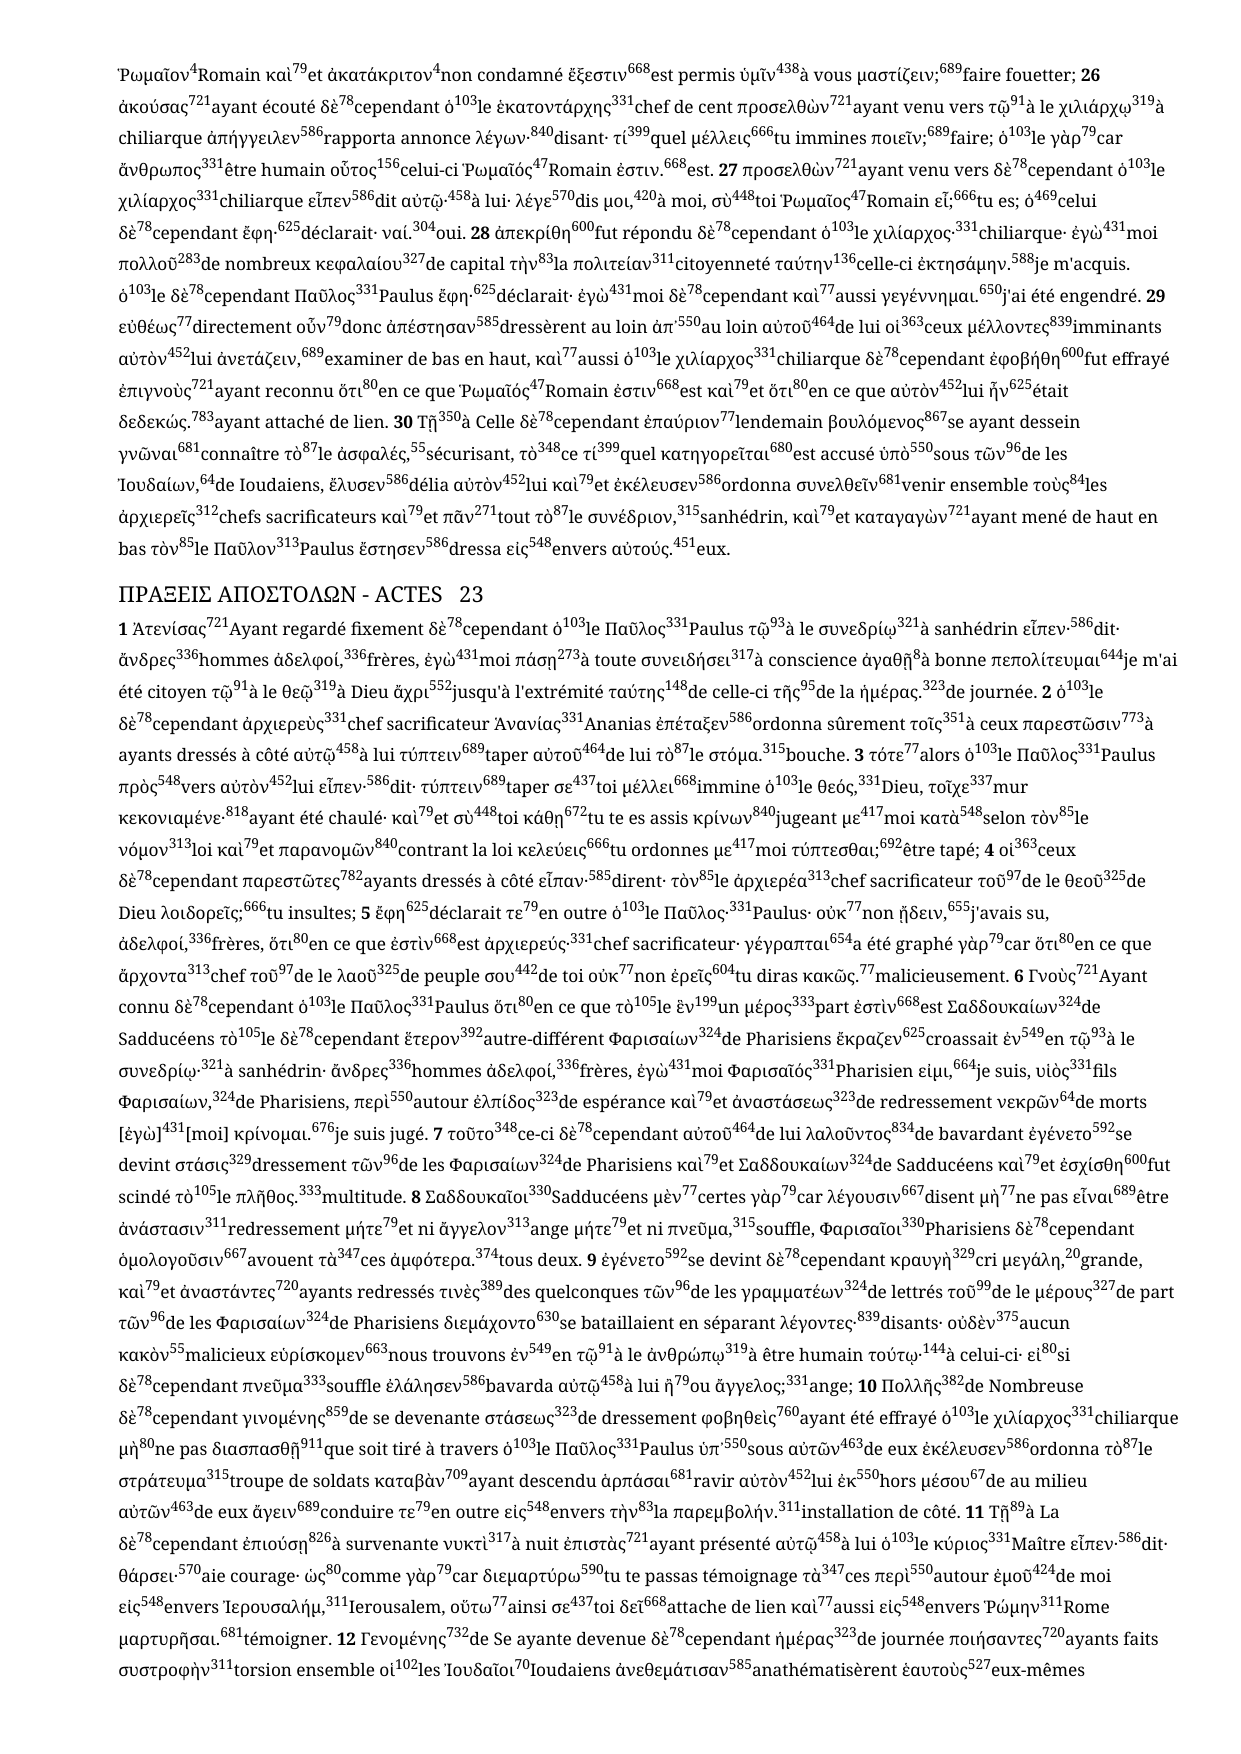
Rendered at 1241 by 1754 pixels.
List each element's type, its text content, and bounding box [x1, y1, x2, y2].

text 1 Ἀτενίσας721Ayant regardé fixement δὲ78cependant ὁ103le Παῦλος331Paulus τῷ93à le συνεδρίῳ321à sanhédrin εἶπεν·586dit· ἄνδρες336hommes ἀδελφοί,336frères, ἐγὼ431moi πάσῃ273à toute συνειδήσει317à conscience ἀγαθῇ8à bonne πεπολίτευμαι644je m'ai été citoyen τῷ91à le θεῷ319à Dieu ἄχρι552jusqu'à l'extrémité ταύτης148de celle-ci τῆς95de la ἡμέρας.323de journée. 2 ὁ103le δὲ78cependant ἀρχιερεὺς331chef sacrificateur Ἁνανίας331Ananias ἐπέταξεν586ordonna sûrement τοῖς351à ceux παρεστῶσιν773à ayants dressés à côté αὐτῷ458à lui τύπτειν689taper αὐτοῦ464de lui τὸ87le στόμα.315bouche. 3 τότε77alors ὁ103le Παῦλος331Paulus πρὸς548vers αὐτὸν452lui εἶπεν·586dit· τύπτειν689taper σε437toi μέλλει668immine ὁ103le θεός,331Dieu, τοῖχε337mur κεκονιαμένε·818ayant été chaulé· καὶ79et σὺ448toi κάθῃ672tu te es assis κρίνων840jugeant με417moi κατὰ548selon τὸν85le νόμον313loi καὶ79et παρανομῶν840contrant la loi κελεύεις666tu ordonnes με417moi τύπτεσθαι;692être tapé; 4 οἱ363ceux δὲ78cependant παρεστῶτες782ayants dressés à côté εἶπαν·585dirent· τὸν85le ἀρχιερέα313chef sacrificateur τοῦ97de le θεοῦ325de Dieu λοιδορεῖς;666tu insultes; 5 ἔφη625déclarait τε79en outre ὁ103le Παῦλος·331Paulus· οὐκ77non ᾔδειν,655j'avais su, ἀδελφοί,336frères, ὅτι80en ce que ἐστὶν668est ἀρχιερεύς·331chef sacrificateur· γέγραπται654a été graphé γὰρ79car ὅτι80en ce que ἄρχοντα313chef τοῦ97de le λαοῦ325de peuple σου442de toi οὐκ77non ἐρεῖς604tu diras κακῶς.77malicieusement. 6 Γνοὺς721Ayant connu δὲ78cependant ὁ103le Παῦλος331Paulus ὅτι80en ce que τὸ105le ἓν199un μέρος333part ἐστὶν668est Σαδδουκαίων324de Sadducéens τὸ105le δὲ78cependant ἕτερον392autre-différent Φαρισαίων324de Pharisiens ἔκραζεν625croassait ἐν549en τῷ93à le συνεδρίῳ·321à sanhédrin· ἄνδρες336hommes ἀδελφοί,336frères, ἐγὼ431moi Φαρισαῖός331Pharisien εἰμι,664je suis, υἱὸς331fils Φαρισαίων,324de Pharisiens, περὶ550autour ἐλπίδος323de espérance καὶ79et ἀναστάσεως323de redressement νεκρῶν64de morts [ἐγὼ]431[moi] κρίνομαι.676je suis jugé. 7 τοῦτο348ce-ci δὲ78cependant αὐτοῦ464de lui λαλοῦντος834de bavardant ἐγένετο592se devint στάσις329dressement τῶν96de les Φαρισαίων324de Pharisiens καὶ79et Σαδδουκαίων324de Sadducéens καὶ79et ἐσχίσθη600fut scindé τὸ105le πλῆθος.333multitude. 8 Σαδδουκαῖοι330Sadducéens μὲν77certes γὰρ79car λέγουσιν667disent μὴ77ne pas εἶναι689être ἀνάστασιν311redressement μήτε79et ni ἄγγελον313ange μήτε79et ni πνεῦμα,315souffle, Φαρισαῖοι330Pharisiens δὲ78cependant ὁμολογοῦσιν667avouent τὰ347ces ἀμφότερα.374tous deux. 9 ἐγένετο592se devint δὲ78cependant κραυγὴ329cri μεγάλη,20grande, καὶ79et ἀναστάντες720ayants redressés τινὲς389des quelconques τῶν96de les γραμματέων324de lettrés τοῦ99de le μέρους327de part τῶν96de les Φαρισαίων324de Pharisiens διεμάχοντο630se bataillaient en séparant λέγοντες·839disants· οὐδὲν375aucun κακὸν55malicieux εὑρίσκομεν663nous trouvons ἐν549en τῷ91à le ἀνθρώπῳ319à être humain τούτῳ·144à celui-ci· εἰ80si δὲ78cependant πνεῦμα333souffle ἐλάλησεν586bavarda αὐτῷ458à lui ἢ79ou ἄγγελος;331ange; 10 Πολλῆς382de Nombreuse δὲ78cependant γινομένης859de se devenante στάσεως323de dressement φοβηθεὶς760ayant été effrayé ὁ103le χιλίαρχος331chiliarque μὴ80ne pas διασπασθῇ911que soit tiré à travers ὁ103le Παῦλος331Paulus ὑπ᾽550sous αὐτῶν463de eux ἐκέλευσεν586ordonna τὸ87le στράτευμα315troupe de soldats καταβὰν709ayant descendu ἁρπάσαι681ravir αὐτὸν452lui ἐκ550hors μέσου67de au milieu αὐτῶν463de eux ἄγειν689conduire τε79en outre εἰς548envers τὴν83la παρεμβολήν.311installation de côté. 11 Τῇ89à La δὲ78cependant ἐπιούσῃ826à survenante νυκτὶ317à nuit ἐπιστὰς721ayant présenté αὐτῷ458à lui ὁ103le κύριος331Maître εἶπεν·586dit· θάρσει·570aie courage· ὡς80comme γὰρ79car διεμαρτύρω590tu te passas témoignage τὰ347ces περὶ550autour ἐμοῦ424de moi εἰς548envers Ἰερουσαλήμ,311Ierousalem, οὕτω77ainsi σε437toi δεῖ668attache de lien καὶ77aussi εἰς548envers Ῥώμην311Rome μαρτυρῆσαι.681témoigner. 12 Γενομένης732de Se ayante devenue δὲ78cependant ἡμέρας323de journée ποιήσαντες720ayants faits συστροφὴν311torsion ensemble οἱ102les Ἰουδαῖοι70Ioudaiens ἀνεθεμάτισαν585anathématisèrent ἑαυτοὺς527eux-mêmes λέγοντες839disants μήτε79et ni φαγεῖν681manger μήτε79et ni πιεῖν681boire ἕως80jusqu'à ce que οὗ494de lequel ἀποκτείνωσιν898que tuent catégoriquement τὸν85le Παῦλον.313Paulus. 13 ἦσαν624étaient δὲ78cependant πλείους70plus nombreusement τεσσεράκοντα190de quarante οἱ363ceux ταύτην136celle-ci τὴν83la συνωμοσίαν311conspiration ποιησάμενοι,739se ayants faits, 14 οἵτινες497lesquels des quelconques προσελθόντες720ayants venus vers τοῖς90à les ἀρχιερεῦσιν318à chefs sacrificateurs καὶ79et τοῖς90à les πρεσβυτέροις58à plus anciens εἶπαν·585dirent· ἀναθέματι321à anathème ἀνεθεματίσαμεν581nous anathématisâmes ἑαυτοὺς506nous-mêmes μηδενὸς386de ne pas un γεύσασθαι682se goûter ἕως80jusqu'à ce que οὗ494de lequel ἀποκτείνωμεν894que nous tuions catégoriquement τὸν85le Παῦλον.313Paulus. 15 νῦν77maintenant οὖν79donc ὑμεῖς447vous ἐμφανίσατε553rendez visible dedans τῷ91à le χιλιάρχῳ319à chiliarque σὺν549avec τῷ93à le συνεδρίῳ321à sanhédrin ὅπως80de telle manière que καταγάγῃ899que mène de haut en bas αὐτὸν452lui εἰς548envers ὑμᾶς436vous ὡς80comme μέλλοντας821imminants διαγινώσκειν689diagnostiquer ἀκριβέστερον77plus exactement τὰ347ces περὶ550autour αὐτοῦ·464de lui· ἡμεῖς430nous δὲ78cependant πρὸ550d'avant τοῦ360de ce ἐγγίσαι681approcher αὐτὸν452lui ἕτοιμοί46prêts ἐσμεν663nous sommes τοῦ360de ce ἀνελεῖν681saisir de bas en haut αὐτόν.452lui. 16 Ἀκούσας721Ayant écouté δὲ78cependant ὁ103le υἱὸς331fils τῆς95de la ἀδελφῆς323de soeur Παύλου325de Paulus τὴν83la ἐνέδραν,311embuscade, παραγενόμενος740se ayant devenu à côté καὶ79et εἰσελθὼν721ayant venu à l'intérieur εἰς548envers τὴν83la παρεμβολὴν311installation de côté ἀπήγγειλεν586rapporta annonce τῷ91à le Παύλῳ.319à Paulus. 17 προσκαλεσάμενος740se ayant appelé auprès δὲ78cependant ὁ103le Παῦλος331Paulus ἕνα53un τῶν96de les ἑκατονταρχῶν324de chefs de cent ἔφη·625déclarait· τὸν85le νεανίαν313adolescent τοῦτον138celui-ci ἄπαγε570conduis au loin πρὸς548vers τὸν85le χιλίαρχον,313chiliarque, ἔχει668a γὰρ79car ἀπαγγεῖλαί681rapporter annonce τι375un quelconque αὐτῷ.458à lui. 18 ὁ364celui μὲν340certes οὖν79donc παραλαβὼν721ayant pris à côté αὐτὸν452lui ἤγαγεν586conduisit πρὸς548vers τὸν85le χιλίαρχον313chiliarque καὶ79et φησίν·668déclare· ὁ103le δέσμιος331lié Παῦλος331Paulus προσκαλεσάμενός740se ayant appelé auprès με417moi ἠρώτησεν586interrogea τοῦτον138celui-ci τὸν85le νεανίσκον313adolescent ἀγαγεῖν681conduire πρὸς548vers σὲ437toi ἔχοντά822ayant τι375un quelconque λαλῆσαί681bavarder σοι.439à toi. 19 ἐπιλαβόμενος740se ayant emparé δὲ78cependant τῆς95de la χειρὸς323de main αὐτοῦ464de lui ὁ103le χιλίαρχος331chiliarque καὶ79et ἀναχωρήσας721ayant replacé κατ᾽548selon ἰδίαν544en propre ἐπυνθάνετο,631se enquérait, τί412quel ἐστιν668est ὃ482lequel ἔχεις666tu as ἀπαγγεῖλαί681rapporter annonce μοι;420à moi; 20 εἶπεν586dit δὲ78cependant ὅτι80en ce que οἱ102les Ἰουδαῖοι70Ioudaiens συνέθεντο591se posèrent ensemble τοῦ360de ce ἐρωτῆσαί681interroger σε437toi ὅπως80de telle manière que αὔριον77demain τὸν85le Παῦλον313Paulus καταγάγῃς897que tu mènes de haut en bas εἰς548envers τὸ87le συνέδριον315sanhédrin ὡς80comme μέλλων840imminant τι375un quelconque ἀκριβέστερον77plus exactement πυνθάνεσθαι690se enquérir περὶ550autour αὐτοῦ.464de lui. 21 σὺ448toi οὖν79donc μὴ77ne pas πεισθῇς909que tu sois persuadé αὐτοῖς·457à eux· ἐνεδρεύουσιν667embuscadent γὰρ79car αὐτὸν452lui ἐξ550hors αὐτῶν463de eux ἄνδρες330hommes πλείους21plus nombreusement τεσσεράκοντα,190de quarante, οἵτινες497lesquels des quelconques ἀνεθεμάτισαν585anathématisèrent ἑαυτοὺς527eux-mêmes μήτε79et ni φαγεῖν681manger μήτε79et ni πιεῖν681boire ἕως80jusqu'à ce que οὗ492de lequel ἀνέλωσιν898que saisissent de bas en haut αὐτόν,452lui, καὶ79et νῦν77maintenant εἰσιν667sont ἕτοιμοι46prêts προσδεχόμενοι866se acceptants auprès τὴν83la ἀπὸ550au loin σοῦ442de toi ἐπαγγελίαν.311promesse. 22 ὁ103le μὲν77certes οὖν79donc χιλίαρχος331chiliarque ἀπέλυσεν586délia au loin τὸν85le νεανίσκον313adolescent παραγγείλας721ayant annoncé à côté μηδενὶ378à ne pas un ἐκλαλῆσαι681bavarder dehors ὅτι80en ce que ταῦτα347ces-ci ἐνεφάνισας584tu rendis visible dedans πρός548vers ἐμέ.417moi. 23 Καὶ79Et προσκαλεσάμενος740se ayant appelé auprès τινας268des quelconques δύο178deux τῶν96de les ἑκατονταρχῶν324de chefs de cent εἶπεν·586dit· ἑτοιμάσατε553préparez στρατιώτας312soldats διακοσίους,178deux cents, ὅπως80de telle manière que πορευθῶσιν910que soient allé ἕως552jusqu'à ce que Καισαρείας,323de Kaesareia, καὶ79et ἱππεῖς312cavaliers ἑβδομήκοντα178soixante-dix καὶ79et δεξιολάβους312gardes droites διακοσίους178deux cents ἀπὸ550au loin τρίτης209de troisième ὥρας323de heure τῆς95de la νυκτός,323de nuit, 24 κτήνη314bêtes de montures τε79en outre παραστῆσαι681dresser à côté ἵνα80afin que ἐπιβιβάσαντες720ayants montés dessus τὸν85le Παῦλον313Paulus διασώσωσιν898que sauvent par le fait de πρὸς548vers Φήλικα313Félix τὸν85le ἡγεμόνα,313gouverneur, 25 γράψας721ayant graphé ἐπιστολὴν311épître ἔχουσαν820ayante τὸν85le τύπον313modèle frappé τοῦτον·138celui-ci· 26 Κλαύδιος331Claudius Λυσίας331Lysias τῷ91à le κρατίστῳ10à très fort ἡγεμόνι319à gouverneur Φήλικι319à Félix χαίρειν.309être de joie. 27 Τὸν85Le ἄνδρα313homme τοῦτον138celui-ci συλλημφθέντα744ayant été pris ensemble ὑπὸ550sous τῶν96de les Ἰουδαίων64de Ioudaiens καὶ79et μέλλοντα822imminant ἀναιρεῖσθαι692être saisi de bas en haut ὑπ᾽550sous αὐτῶν463de eux ἐπιστὰς721ayant présenté σὺν549avec τῷ253à le στρατεύματι321à troupe de soldats ἐξειλάμην588je m'extrais μαθὼν721ayant appris ὅτι80en ce que Ῥωμαῖός47Romain ἐστιν.668est. 28 βουλόμενός867se ayant dessein τε79en outre ἐπιγνῶναι681reconnaître τὴν83la αἰτίαν311cause δι᾽548par le fait de ἣν478laquelle ἐνεκάλουν624appelaient en accusation αὐτῷ,458à lui, κατήγαγον582je menai de haut en bas εἰς548envers τὸ87le συνέδριον315sanhédrin αὐτῶν463de eux 29 ὃν480lequel εὗρον582je trouvai ἐγκαλούμενον875étant appelé en accusation περὶ550autour ζητημάτων326de sujets de recherches τοῦ97de le νόμου325de loi αὐτῶν,463de eux, μηδὲν375ne pas un δὲ78cependant ἄξιον55digne θανάτου325de trépas ἢ79ou δεσμῶν324de liens ἔχοντα822ayant ἔγκλημα.315appel en accusation. 30 μηνυθείσης752de ayante étée indiquée δέ78cependant μοι420à moi ἐπιβουλῆς323de complot εἰς548envers τὸν85le ἄνδρα313homme ἔσεσθαι685se avoir à être ἐξαυτῆς77immédiatement ἔπεμψα582je mandai πρὸς548vers σὲ437toi παραγγείλας721ayant annoncé à côté καὶ77aussi τοῖς90à les κατηγόροις318à accusateurs λέγειν689dire [τὰ]86[les] πρὸς548vers αὐτὸν452lui ἐπὶ550sur σοῦ.442de toi. 31 Οἱ102Les μὲν77certes οὖν79donc στρατιῶται330soldats κατὰ548selon τὸ348ce διατεταγμένον798ayant été ordonné au-travers αὐτοῖς457à eux ἀναλαβόντες720ayants pris de bas en haut τὸν85le Παῦλον313Paulus ἤγαγον585conduisirent διὰ550par νυκτὸς323de nuit εἰς548envers τὴν83la Ἀντιπατρίδα,311Antipatris, 32 τῇ350à celle δὲ78cependant ἐπαύριον77lendemain ἐάσαντες720ayants concédés τοὺς84les ἱππεῖς312cavaliers ἀπέρχεσθαι690se éloigner σὺν549avec αὐτῷ458à lui ὑπέστρεψαν585retournèrent en arrière εἰς548envers τὴν83la παρεμβολήν·311installation de côté· 33 οἵτινες497lesquels des quelconques εἰσελθόντες720ayants venus à l'intérieur εἰς548envers τὴν83la Καισάρειαν311Kaesareia καὶ79et ἀναδόντες720ayants donnés de bas en haut τὴν83la ἐπιστολὴν311épître τῷ91à le ἡγεμόνι319à gouverneur παρέστησαν585dressèrent à côté καὶ77aussi τὸν85le Παῦλον313Paulus αὐτῷ.458à lui. 34 ἀναγνοὺς721ayant pris connaissance δὲ78cependant καὶ79et ἐπερωτήσας721ayant surinterrogé ἐκ550hors ποίας169de quelle ἐπαρχείας323de éparchie ἐστίν,668est, καὶ79et πυθόμενος740se ayant enquis ὅτι80en ce que ἀπὸ550au loin Κιλικίας,323de Cilicie, 35 διακούσομαί608je m'écouterai au travers σου,442de toi, ἔφη,625déclarait, ὅταν80lorsque le cas échéant καὶ77aussi οἱ102les κατήγοροί330accusateurs σου442de toi παραγένωνται·904que se deviennent à côté· κελεύσας721ayant ordonné ἐν549en τῷ93à le πραιτωρίῳ321à prétoire τοῦ97de le Ἡρῴδου325de Hérode φυλάσσεσθαι692être gardienné αὐτόν.452lui. [118, 613, 1181, 1682]
text ΠΡΑΞΕΙΣ ΑΠΟΣΤΟΛΩΝ - ACTES 23 [118, 579, 1181, 608]
text 1 Ἄνδρες336Hommes ἀδελφοὶ336frères καὶ79et πατέρες,336pères, ἀκούσατέ553écoutez μου424de moi τῆς356de celle πρὸς548vers ὑμᾶς436vous νυνὶ77maintenant ἀπολογίας.323de apologie. 2 ἀκούσαντες720ayants écoutés δὲ78cependant ὅτι80en ce que τῇ89à la Ἑβραΐδι8à Hébraïque διαλέκτῳ317à dialecte προσεφώνει625voixait auprès αὐτοῖς,457à eux, μᾶλλον77davantage παρέσχον585fournirent ἡσυχίαν.311tranquillité. καὶ79et φησίν·668déclare· 3 ἐγώ431moi εἰμι664je suis ἀνὴρ331homme Ἰουδαῖος,22Ioudaien, γεγεννημένος813ayant été engendré ἐν549en Ταρσῷ317à Tarse τῆς95de la Κιλικίας,323de Cilicie, ἀνατεθραμμένος813ayant été nourri de bas en haut δὲ78cependant ἐν549en τῇ89à la πόλει317à cité ταύτῃ,142à celle-ci, παρὰ548à côté τοὺς84les πόδας312pieds Γαμαλιὴλ325de Gamaliel πεπαιδευμένος813ayant été éduqué κατὰ548selon ἀκρίβειαν311exactitude τοῦ257de le πατρῴου16de paternel νόμου,325de loi, ζηλωτὴς331zélote ὑπάρχων840subsistant τοῦ97de le θεοῦ325de Dieu καθὼς77de haut en bas comme πάντες286tous ὑμεῖς447vous ἐστε665vous êtes σήμερον·77aujourd'hui· 4 ὃς498lequel ταύτην136celle-ci τὴν83la ὁδὸν311chemin ἐδίωξα582je poursuivis ἄχρι552jusqu'à l'extrémité θανάτου325de trépas δεσμεύων840liant καὶ79et παραδιδοὺς840transmettant εἰς548envers φυλακὰς310gardiennages ἄνδρας312hommes τε79en outre καὶ79et γυναῖκας,310femmes, 5 ὡς80comme καὶ77aussi ὁ103le ἀρχιερεὺς331chef sacrificateur μαρτυρεῖ668témoigne μοι420à moi καὶ79et πᾶν289tout τὸ105le πρεσβυτέριον,333corps des anciens, παρ᾽550à côté ὧν491de lesquels καὶ77aussi ἐπιστολὰς310épîtres δεξάμενος740se ayant accepté πρὸς548vers τοὺς84les ἀδελφοὺς312frères εἰς548envers Δαμασκὸν311Damas ἐπορευόμην,627je m'allais, ἄξων765qui conduira καὶ77aussi τοὺς345ceux ἐκεῖσε77là-bas ὄντας821étants δεδεμένους795ayants étés attachés de lien εἰς548envers Ἰερουσαλὴμ311Ierousalem ἵνα80afin que τιμωρηθῶσιν.910que soient puni. 6 Ἐγένετο592Se devint δέ78cependant μοι420à moi πορευομένῳ855à se allant καὶ79et ἐγγίζοντι828à approchant τῇ89à la Δαμασκῷ317à Damas περὶ548autour μεσημβρίαν311midi ἐξαίφνης77soudainement ἐκ550hors τοῦ97de le οὐρανοῦ325de ciel περιαστράψαι681éclairer autour φῶς315lumière ἱκανὸν6assez-important περὶ548autour ἐμέ,417moi, 7 ἔπεσά582je tombai τε79en outre εἰς548envers τὸ87le ἔδαφος315sol καὶ79et ἤκουσα582j'écoutai φωνῆς323de voix λεγούσης832de disante μοι·420à moi· Σαοὺλ337Saoul Σαούλ,337Saoul, τί399quel με417moi διώκεις;666tu poursuis; 8 ἐγὼ431moi δὲ78cependant ἀπεκρίθην·596je fus répondu· τίς410quel εἶ,666tu es, κύριε;337Maître; εἶπέν586dit τε79en outre πρός548vers ἐμέ·417moi· ἐγώ431moi εἰμι664je suis Ἰησοῦς331Iésous ὁ103le Ναζωραῖος,331Nazoréen, ὃν480lequel σὺ448toi διώκεις.666tu poursuis. 9 οἱ363ceux δὲ78cependant σὺν549avec ἐμοὶ420à moi ὄντες839étants τὸ87le μὲν79certes φῶς315lumière ἐθεάσαντο591se contemplèrent τὴν83la δὲ78cependant φωνὴν311voix οὐκ77non ἤκουσαν585écoutèrent τοῦ358de celui λαλοῦντός834de bavardant μοι.420à moi. 10 εἶπον582je dis δέ·78cependant· τί399quel ποιήσω,895que je fasse, κύριε;337Maître; ὁ103le δὲ78cependant κύριος331Maître εἶπεν586dit πρός548vers με·417moi· ἀναστὰς721ayant redressé πορεύου574te va εἰς548envers Δαμασκὸν311Damas κἀκεῖ77et là σοι439à toi λαληθήσεται619sera bavardé περὶ550autour πάντων385de tous ὧν493de lesquels τέτακταί654a été ordonnancé σοι439à toi ποιῆσαι.681faire. 11 ὡς80comme δὲ78cependant οὐκ77non ἐνέβλεπον621j'entrais regard ἀπὸ550au loin τῆς95de la δόξης323de gloire τοῦ99de le φωτὸς327de lumière ἐκείνου,152de ce-là, χειραγωγούμενος891étant mené en main ὑπὸ550sous τῶν357de ceux συνόντων833de étants avec μοι420à moi ἦλθον582je vins εἰς548envers Δαμασκόν.311Damas. 12 Ἁνανίας331Ananias δέ78cependant τις,287un quelconque, ἀνὴρ331homme εὐλαβὴς22précautionneux κατὰ548selon τὸν85le νόμον,313loi, μαρτυρούμενος891étant témoigné ὑπὸ550sous πάντων383de tous τῶν96de les κατοικούντων833de établissants maison d'habitation Ἰουδαίων,64de Ioudaiens, 13 ἐλθὼν721ayant venu πρός548vers ἐμὲ417moi καὶ79et ἐπιστὰς721ayant présenté εἶπέν586dit μοι·420à moi· Σαοὺλ337Saoul ἀδελφέ,337frère, ἀνάβλεψον.554regarde de bas en haut. κἀγὼ431et moi αὐτῇ142à même τῇ89à la ὥρᾳ317à heure ἀνέβλεψα582je regardai de bas en haut εἰς548envers αὐτόν.452lui. 14 ὁ469celui δὲ78cependant εἶπεν·586dit· ὁ103le θεὸς331Dieu τῶν96de les πατέρων324de pères ἡμῶν423de nous προεχειρίσατό592se mainmit en avant σε437toi γνῶναι681connaître τὸ87le θέλημα315volonté αὐτοῦ464de lui καὶ79et ἰδεῖν681voir τὸν85le δίκαιον53juste καὶ79et ἀκοῦσαι681écouter φωνὴν311voix ἐκ550hors τοῦ99de le στόματος327de bouche αὐτοῦ,464de lui, 15 ὅτι80en ce que ἔσῃ610tu te seras μάρτυς331témoin αὐτῷ458à lui πρὸς548vers πάντας268tous ἀνθρώπους312êtres humains ὧν493de lesquels ἑώρακας640tu as vu καὶ79et ἤκουσας.584tu écoutas. 16 καὶ79et νῦν77maintenant τί399quel μέλλεις;666tu immines; ἀναστὰς721ayant redressé βάπτισαι558te baptise καὶ79et ἀπόλουσαι558te baigne complètement τὰς82les ἁμαρτίας310fautes σου442de toi ἐπικαλεσάμενος740se ayant surnommé τὸ87le ὄνομα315nom αὐτοῦ.464de lui. 17 Ἐγένετο592Se devint δέ78cependant μοι420à moi ὑποστρέψαντι713à ayant retourné en arrière εἰς548envers Ἰερουσαλὴμ311Ierousalem καὶ79et προσευχομένου861de se priant μου424de moi ἐν549en τῷ93à le ἱερῷ321à sanctuaire γενέσθαι682se devenir με417moi ἐν549en ἐκστάσει317à extase 18 καὶ79et ἰδεῖν681voir αὐτὸν452lui λέγοντά822disant μοι·420à moi· σπεῦσον554hâte καὶ79et ἔξελθε554sors ἐν549en τάχει321à vitesse ἐξ550hors Ἰερουσαλήμ,323de Ierousalem, διότι80parce que οὐ77non παραδέξονταί611se accepteront à côté σου442de toi μαρτυρίαν311témoignation περὶ550autour ἐμοῦ.424de moi. 19 κἀγὼ431et moi εἶπον·582je dis· κύριε,337Maître, αὐτοὶ468eux ἐπίστανται673se établissent sûrement ὅτι80en ce que ἐγὼ431moi ἤμην627je m'étais φυλακίζων840faisant gardienner καὶ79et δέρων840pelant κατὰ548selon τὰς82les συναγωγὰς310synagogues τοὺς345ceux πιστεύοντας821croyants ἐπὶ548sur σέ,437toi, 20 καὶ79et ὅτε80lorsque ἐξεχύννετο636était déversé τὸ105le αἷμα333sang Στεφάνου325de Stephanos τοῦ97de le μάρτυρός325de témoin σου,442de toi, καὶ77aussi αὐτὸς513moi-même ἤμην627je m'étais ἐφεστὼς783ayant présenté καὶ79et συνευδοκῶν840estimant en bien avec καὶ79et φυλάσσων840gardiennant τὰ86les ἱμάτια314himations τῶν357de ceux ἀναιρούντων833de saisissants de bas en haut αὐτόν.452lui. 21 καὶ79et εἶπεν586dit πρός548vers με·417moi· πορεύου,574te va, ὅτι80en ce que ἐγὼ431moi εἰς548envers ἔθνη314ethnies μακρὰν77longuement ἐξαποστελῶ602j'enverrai dehors σε.437toi. 22 Ἤκουον624Écoutaient δὲ78cependant αὐτοῦ464de lui ἄχρι552jusqu'à l'extrémité τούτου150de celui-ci τοῦ97de le λόγου325de discours καὶ79et ἐπῆραν585surélevèrent τὴν83la φωνὴν311voix αὐτῶν463de eux λέγοντες·839disants· αἶρε570lève ἀπὸ550au loin τῆς95de la γῆς323de terre τὸν85le τοιοῦτον,346tel, οὐ77non γὰρ79car καθῆκεν625surgissait de haut en bas αὐτὸν452lui ζῆν.689vivre. 23 κραυγαζόντων833de criants τε79en outre αὐτῶν463de eux καὶ79et ῥιπτούντων833de flanquants τὰ246les ἱμάτια314himations καὶ79et κονιορτὸν313poussière βαλλόντων833de jetants εἰς548envers τὸν85le ἀέρα,313air, 24 ἐκέλευσεν586ordonna ὁ103le χιλίαρχος331chiliarque εἰσάγεσθαι692être conduit à l'intérieur αὐτὸν452lui εἰς548envers τὴν83la παρεμβολήν,311installation de côté, εἴπας721ayant dit μάστιξιν316à fouets ἀνετάζεσθαι692être examiné de bas en haut αὐτὸν452lui ἵνα80afin que ἐπιγνῷ899que reconnaisse δι᾽548par le fait de ἣν293laquelle αἰτίαν311cause οὕτως77ainsi ἐπεφώνουν624voixaient sur αὐτῷ.458à lui. 25 ὡς80comme δὲ78cependant προέτειναν585tendirent en avant αὐτὸν452lui τοῖς90à les ἱμᾶσιν,318à courroies, εἶπεν586dit πρὸς548vers τὸν85le ἑστῶτα770ayant dressé ἑκατόνταρχον313chef de cent ὁ103le Παῦλος·331Paulus· εἰ340si ἄνθρωπον313être humain Ῥωμαῖον4Romain καὶ79et ἀκατάκριτον4non condamné ἔξεστιν668est permis ὑμῖν438à vous μαστίζειν;689faire fouetter; 26 ἀκούσας721ayant écouté δὲ78cependant ὁ103le ἑκατοντάρχης331chef de cent προσελθὼν721ayant venu vers τῷ91à le χιλιάρχῳ319à chiliarque ἀπήγγειλεν586rapporta annonce λέγων·840disant· τί399quel μέλλεις666tu immines ποιεῖν;689faire; ὁ103le γὰρ79car ἄνθρωπος331être humain οὗτος156celui-ci Ῥωμαῖός47Romain ἐστιν.668est. 27 προσελθὼν721ayant venu vers δὲ78cependant ὁ103le χιλίαρχος331chiliarque εἶπεν586dit αὐτῷ·458à lui· λέγε570dis μοι,420à moi, σὺ448toi Ῥωμαῖος47Romain εἶ;666tu es; ὁ469celui δὲ78cependant ἔφη·625déclarait· ναί.304oui. 28 ἀπεκρίθη600fut répondu δὲ78cependant ὁ103le χιλίαρχος·331chiliarque· ἐγὼ431moi πολλοῦ283de nombreux κεφαλαίου327de capital τὴν83la πολιτείαν311citoyenneté ταύτην136celle-ci ἐκτησάμην.588je m'acquis. ὁ103le δὲ78cependant Παῦλος331Paulus ἔφη·625déclarait· ἐγὼ431moi δὲ78cependant καὶ77aussi γεγέννημαι.650j'ai été engendré. 29 εὐθέως77directement οὖν79donc ἀπέστησαν585dressèrent au loin ἀπ᾽550au loin αὐτοῦ464de lui οἱ363ceux μέλλοντες839imminants αὐτὸν452lui ἀνετάζειν,689examiner de bas en haut, καὶ77aussi ὁ103le χιλίαρχος331chiliarque δὲ78cependant ἐφοβήθη600fut effrayé ἐπιγνοὺς721ayant reconnu ὅτι80en ce que Ῥωμαῖός47Romain ἐστιν668est καὶ79et ὅτι80en ce que αὐτὸν452lui ἦν625était δεδεκώς.783ayant attaché de lien. 30 Τῇ350à Celle δὲ78cependant ἐπαύριον77lendemain βουλόμενος867se ayant dessein γνῶναι681connaître τὸ87le ἀσφαλές,55sécurisant, τὸ348ce τί399quel κατηγορεῖται680est accusé ὑπὸ550sous τῶν96de les Ἰουδαίων,64de Ioudaiens, ἔλυσεν586délia αὐτὸν452lui καὶ79et ἐκέλευσεν586ordonna συνελθεῖν681venir ensemble τοὺς84les ἀρχιερεῖς312chefs sacrificateurs καὶ79et πᾶν271tout τὸ87le συνέδριον,315sanhédrin, καὶ79et καταγαγὼν721ayant mené de haut en bas τὸν85le Παῦλον313Paulus ἔστησεν586dressa εἰς548envers αὐτούς.451eux. [118, 59, 1181, 560]
